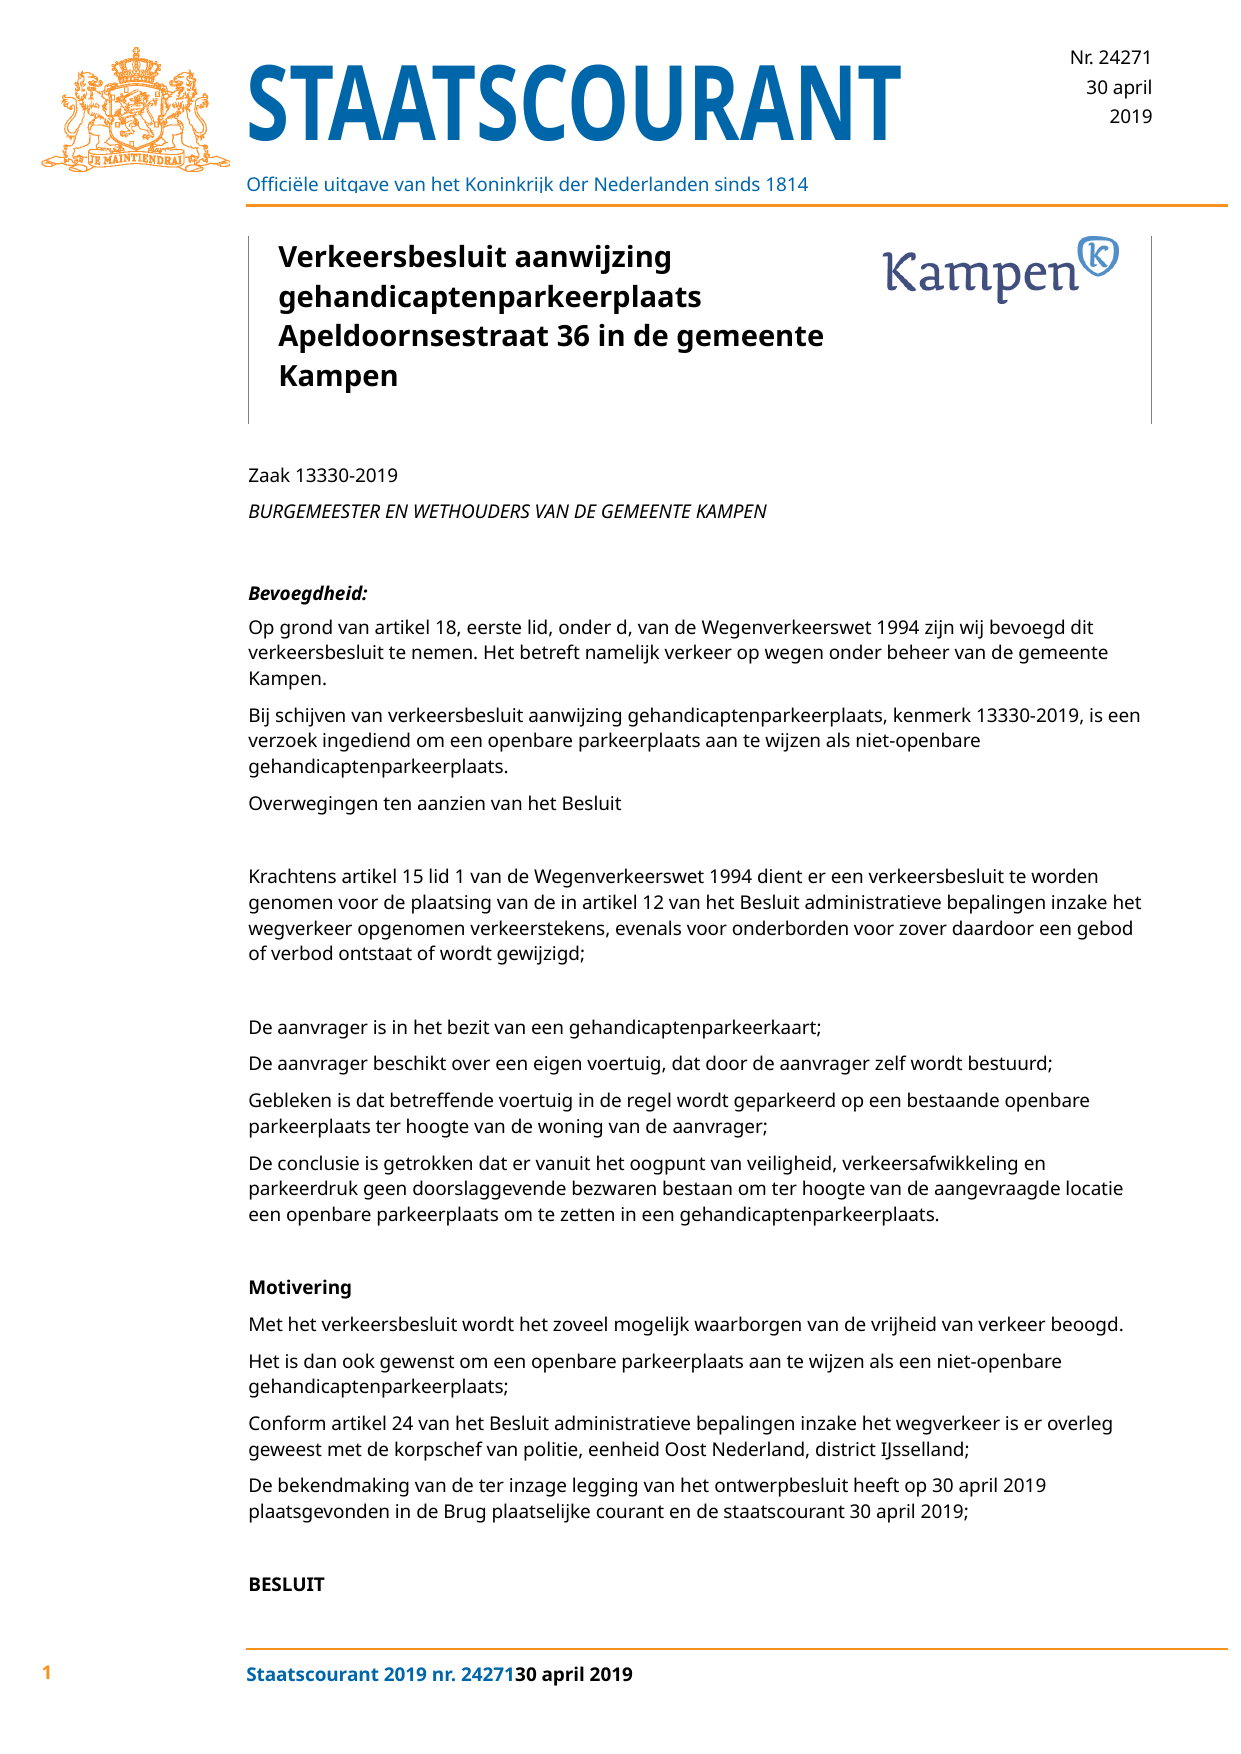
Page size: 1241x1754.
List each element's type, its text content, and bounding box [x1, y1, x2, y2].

text Op grond van artikel 18, eerste lid, onder d, van de Wegenverkeerswet 1994 zijn wij bevoegd dit verkeersbesluit te nemen. Het betreft namelijk verkeer op wegen onder beheer van de gemeente Kampen. [248, 614, 1152, 691]
picture [41, 47, 231, 172]
text De conclusie is getrokken dat er vanuit het oogpunt van veiligheid, verkeersafwikkeling en parkeerdruk geen doorslaggevende bezwaren bestaan om ter hoogte van de aangevraagde locatie een openbare parkeerplaats om te zetten in een gehandicaptenparkeerplaats. [248, 1150, 1152, 1227]
text Bevoegdheid: [248, 580, 1152, 606]
text Zaak 13330-2019 [248, 462, 1152, 488]
text De aanvrager is in het bezit van een gehandicaptenparkeerkaart; [248, 1014, 1152, 1040]
text De aanvrager beschikt over een eigen voertuig, dat door de aanvrager zelf wordt bestuurd; [248, 1051, 1152, 1076]
text Het is dan ook gewenst om een openbare parkeerplaats aan te wijzen als een niet-openbare gehandicaptenparkeerplaats; [248, 1348, 1152, 1399]
text Overwegingen ten aanzien van het Besluit [248, 790, 1152, 816]
text Conform artikel 24 van het Besluit administratieve bepalingen inzake het wegverkeer is er overleg geweest met de korpschef van politie, eenheid Oost Nederland, district IJsselland; [248, 1410, 1152, 1462]
table_header [1119, 236, 1151, 303]
table_header Verkeersbesluit aanwijzing gehandicaptenparkeerplaats Apeldoornsestraat 36 in de gemeente Kampen [249, 236, 850, 424]
text Bij schijven van verkeersbesluit aanwijzing gehandicaptenparkeerplaats, kenmerk 13330-2019, is een verzoek ingediend om een openbare parkeerplaats aan te wijzen als niet-openbare gehandicaptenparkeerplaats. [248, 702, 1152, 779]
table_header [850, 236, 882, 303]
text Motivering [248, 1274, 1152, 1300]
text BURGEMEESTER EN WETHOUDERS VAN DE GEMEENTE KAMPEN [248, 499, 1152, 524]
table_header [850, 304, 1151, 424]
text Gebleken is dat betreffende voertuig in de regel wordt geparkeerd op een bestaande openbare parkeerplaats ter hoogte van de woning van de aanvrager; [248, 1087, 1152, 1139]
text De bekendmaking van de ter inzage legging van het ontwerpbesluit heeft op 30 april 2019 plaatsgevonden in de Brug plaatselijke courant en de staatscourant 30 april 2019; [248, 1473, 1152, 1524]
text Met het verkeersbesluit wordt het zoveel mogelijk waarborgen van de vrijheid van verkeer beoogd. [248, 1311, 1152, 1337]
text BESLUIT [248, 1572, 1152, 1597]
text Krachtens artikel 15 lid 1 van de Wegenverkeerswet 1994 dient er een verkeersbesluit te worden genomen voor de plaatsing van de in artikel 12 van het Besluit administratieve bepalingen inzake het wegverkeer opgenomen verkeerstekens, evenals voor onderborden voor zover daardoor een gebod of verbod ontstaat of wordt gewijzigd; [248, 863, 1152, 966]
picture [882, 236, 1119, 304]
